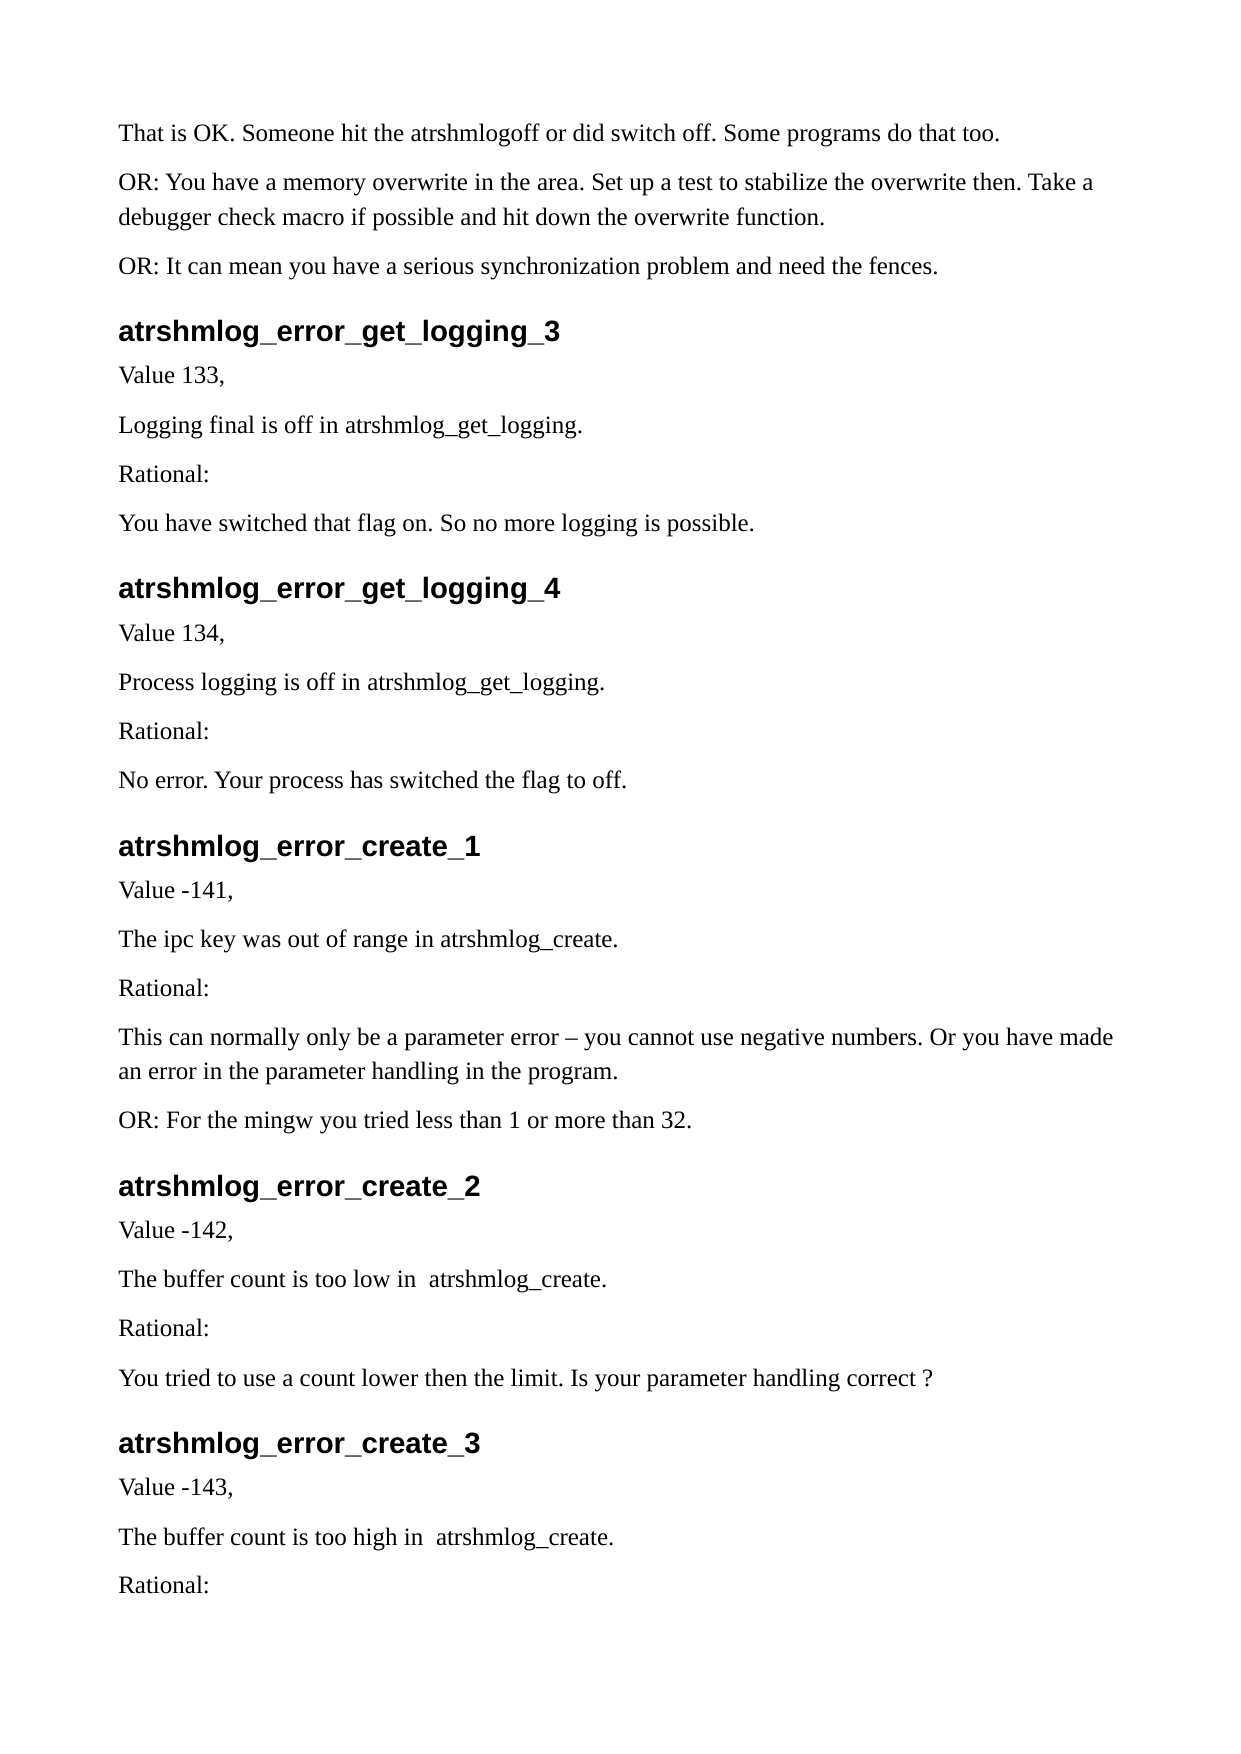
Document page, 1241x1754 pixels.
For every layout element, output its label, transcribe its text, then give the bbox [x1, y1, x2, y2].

text Value 134, [118, 618, 1122, 646]
text Process logging is off in atrshmlog_get_logging. [118, 667, 1122, 696]
text You tried to use a count lower then the limit. Is your parameter handling correct ? [118, 1363, 1122, 1391]
subtitle atrshmlog_error_get_logging_4 [118, 571, 1122, 605]
subtitle atrshmlog_error_get_logging_3 [118, 314, 1122, 348]
text The ipc key was out of range in atrshmlog_create. [118, 924, 1122, 953]
text Logging final is off in atrshmlog_get_logging. [118, 410, 1122, 438]
subtitle atrshmlog_error_create_3 [118, 1426, 1122, 1460]
text The buffer count is too low in atrshmlog_create. [118, 1264, 1122, 1293]
text Rational: [118, 973, 1122, 1002]
text No error. Your process has switched the flag to off. [118, 765, 1122, 794]
text Rational: [118, 716, 1122, 744]
text Rational: [118, 459, 1122, 487]
text OR: You have a memory overwrite in the area. Set up a test to stabilize the overwrite then. Take a debugger check macro if possible and hit down the overwrite function. [118, 167, 1122, 230]
text Value -141, [118, 875, 1122, 903]
text Rational: [118, 1313, 1122, 1342]
text You have switched that flag on. So no more logging is possible. [118, 508, 1122, 537]
subtitle atrshmlog_error_create_1 [118, 828, 1122, 862]
text Value 133, [118, 361, 1122, 389]
text The buffer count is too high in atrshmlog_create. [118, 1522, 1122, 1550]
text Value -143, [118, 1472, 1122, 1501]
text Value -142, [118, 1215, 1122, 1244]
text OR: It can mean you have a serious synchronization problem and need the fences. [118, 251, 1122, 279]
text Rational: [118, 1571, 1122, 1599]
text OR: For the mingw you tried less than 1 or more than 32. [118, 1106, 1122, 1134]
text That is OK. Someone hit the atrshmlogoff or did switch off. Some programs do that too. [118, 118, 1122, 147]
text This can normally only be a parameter error – you cannot use negative numbers. Or you have made an error in the parameter handling in the program. [118, 1022, 1122, 1085]
subtitle atrshmlog_error_create_2 [118, 1169, 1122, 1203]
